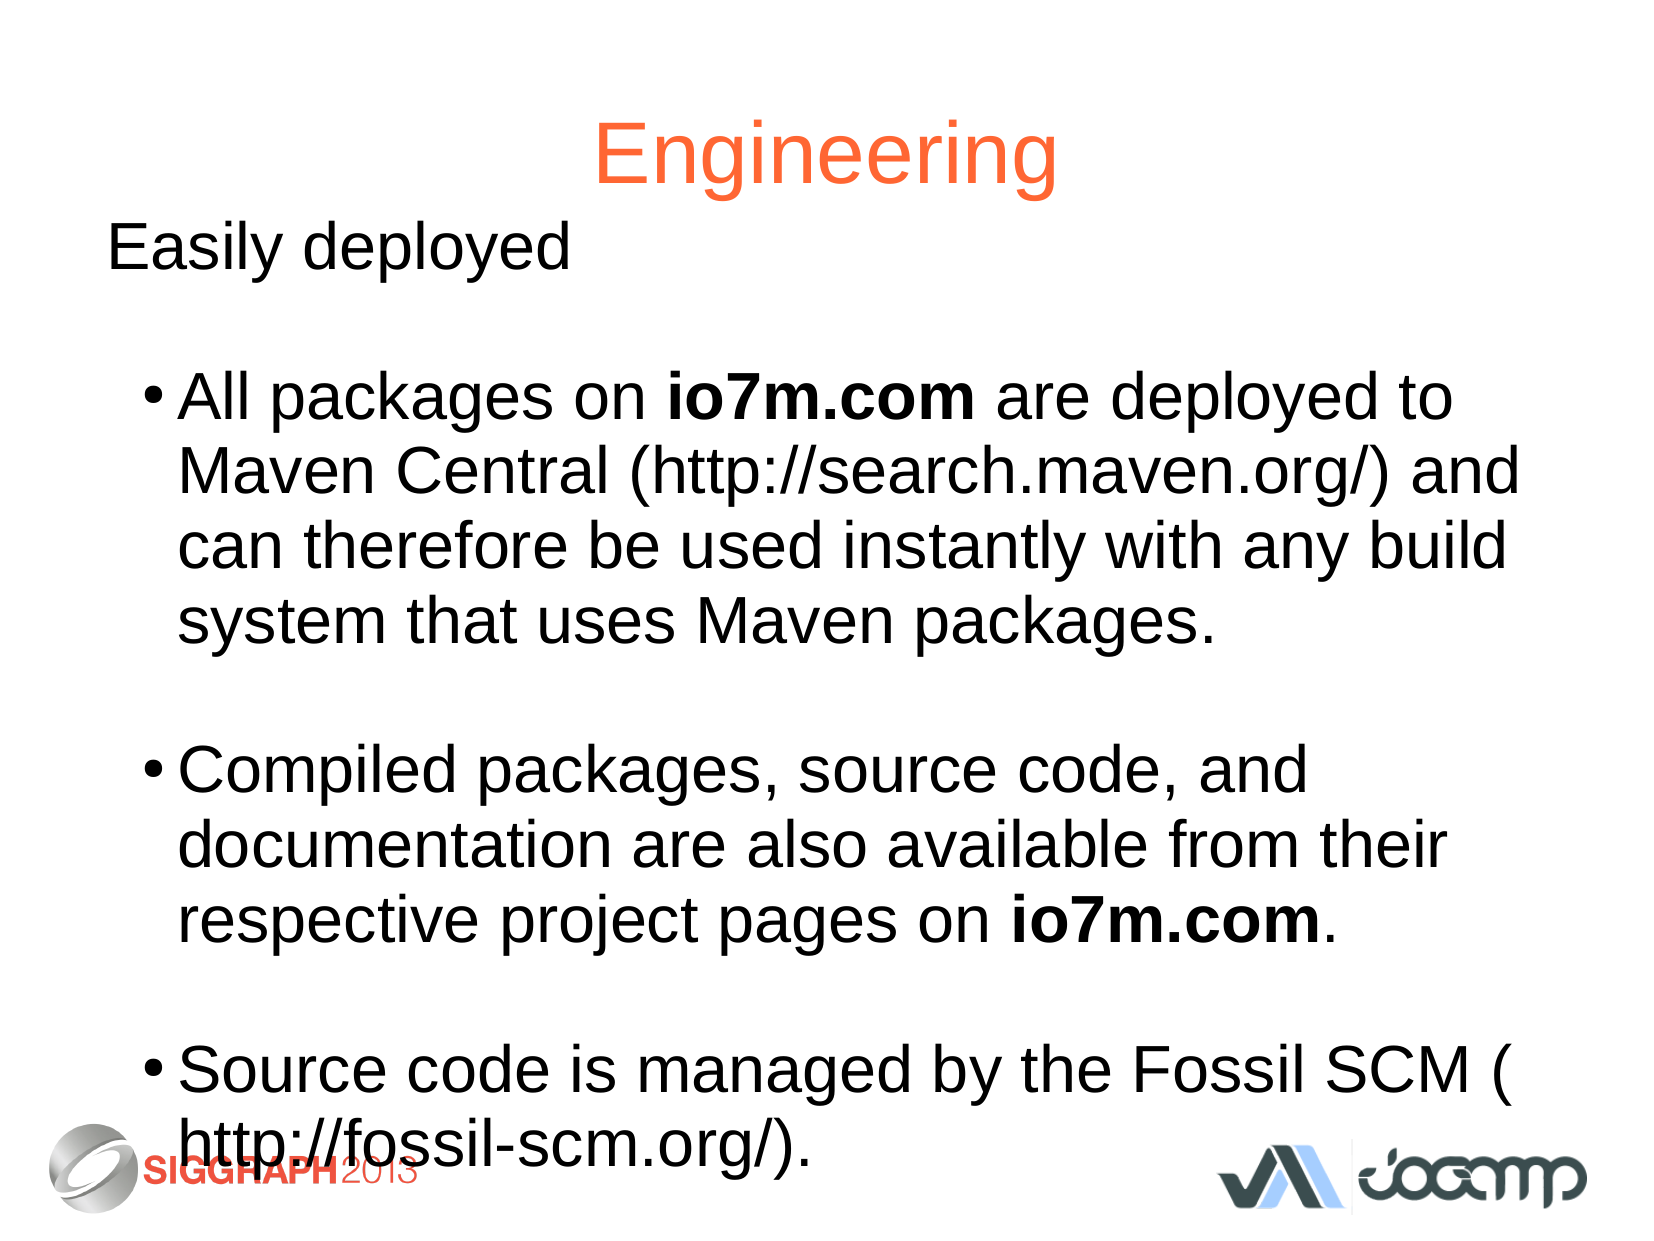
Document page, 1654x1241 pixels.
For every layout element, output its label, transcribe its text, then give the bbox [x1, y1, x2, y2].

subtitle Easily deployed All packages on io7m.com are deployed to Maven Central (http://search.maven.org/) and can therefore be used instantly with any build system that uses Maven packages. Compiled packages, source code, and documentation are also available from their respective project pages on io7m.com. Source code is managed by the Fossil SCM (http://fossil-scm.org/). [106, 209, 1607, 1182]
picture [45, 1122, 421, 1215]
title Engineering [82, 49, 1571, 257]
picture [1215, 1182, 1587, 1215]
